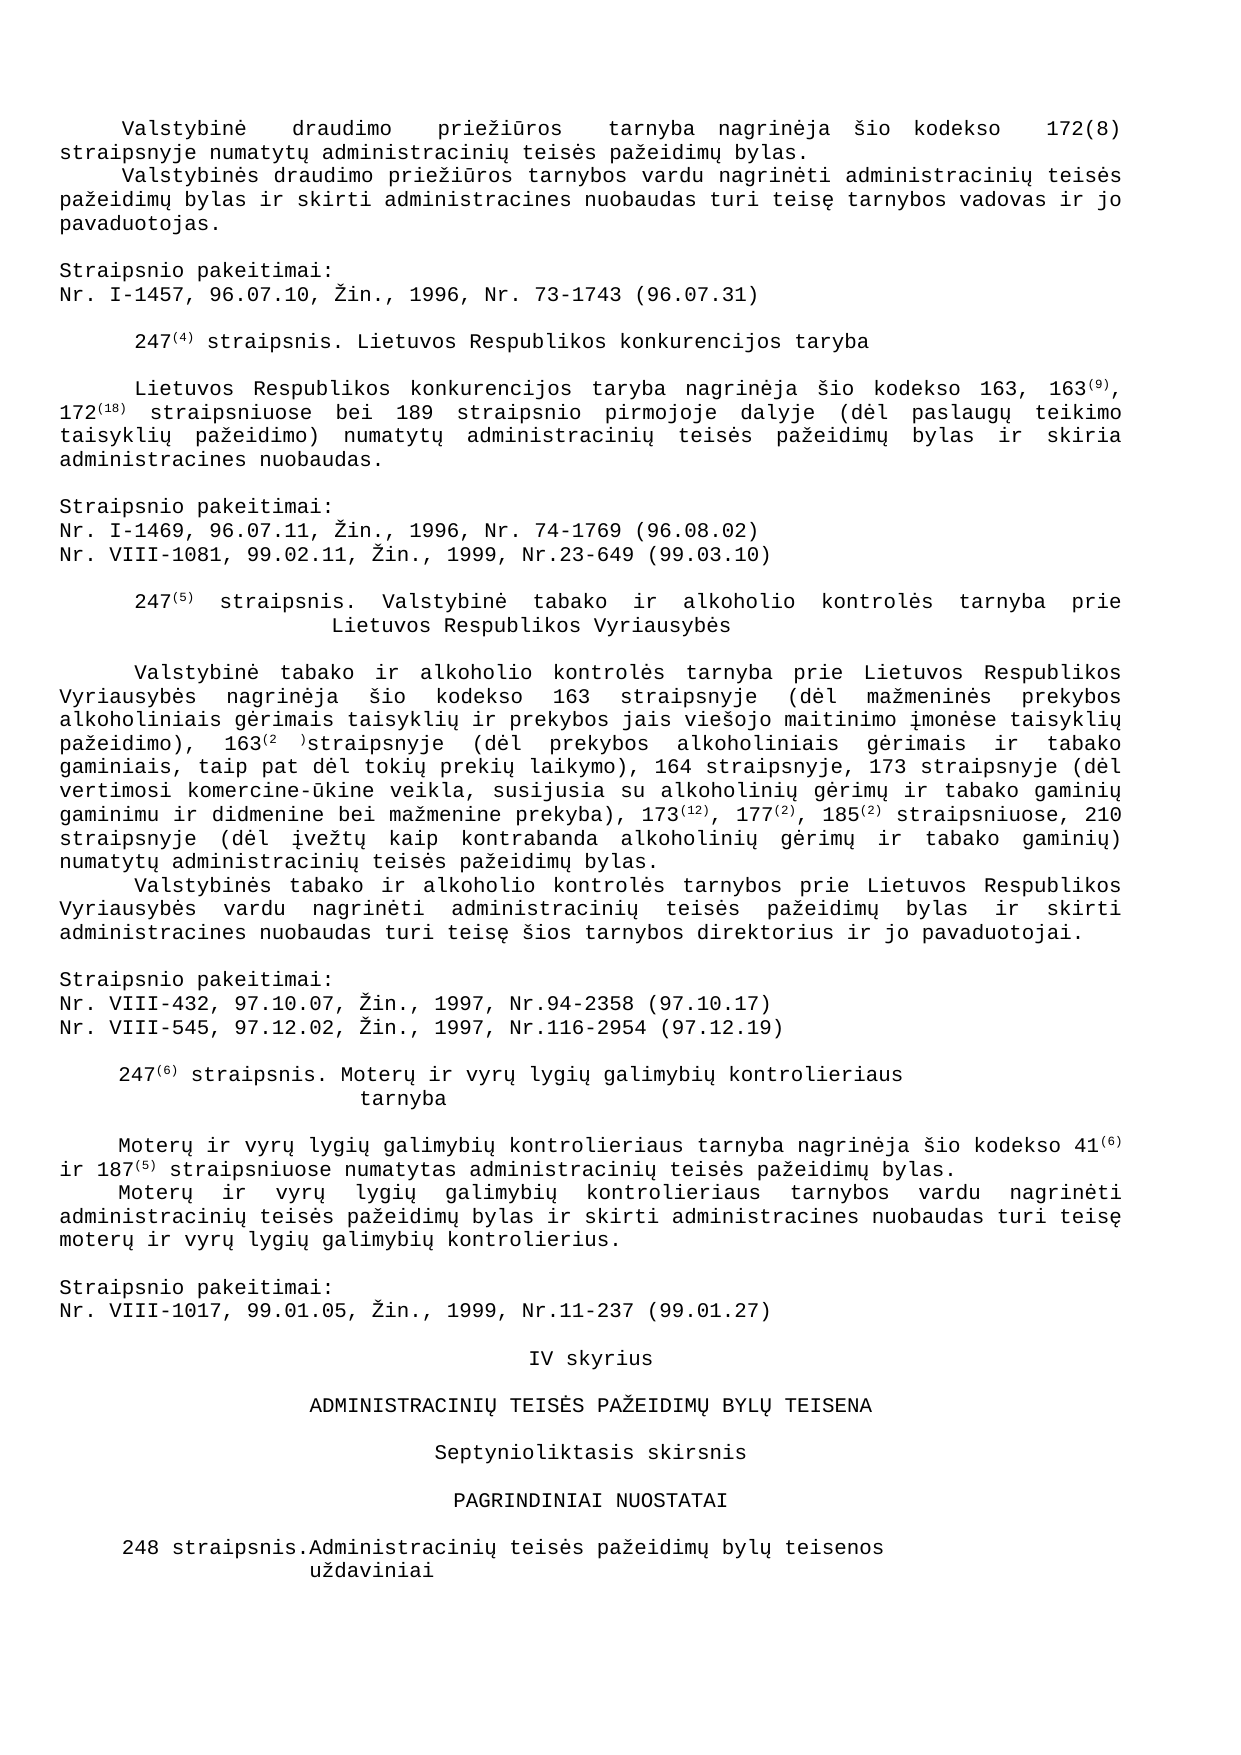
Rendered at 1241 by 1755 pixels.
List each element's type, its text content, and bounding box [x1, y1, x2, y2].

text Nr. VIII-1081, 99.02.11, Žin., 1999, Nr.23-649 (99.03.10) [59, 544, 1122, 567]
text Nr. I-1457, 96.07.10, Žin., 1996, Nr. 73-1743 (96.07.31) [59, 284, 1122, 307]
text PAGRINDINIAI NUOSTATAI [59, 1489, 1122, 1513]
text Nr. I-1469, 96.07.11, Žin., 1996, Nr. 74-1769 (96.08.02) [59, 520, 1122, 544]
text tarnyba [59, 1088, 1122, 1111]
text Valstybinės tabako ir alkoholio kontrolės tarnybos prie Lietuvos Respublikos Vyriausybės vardu nagrinėti administracinių teisės pažeidimų bylas ir skirti administracines nuobaudas turi teisę šios tarnybos direktorius ir jo pavaduotojai. [59, 875, 1122, 946]
text 247(6) straipsnis. Moterų ir vyrų lygių galimybių kontrolieriaus [59, 1064, 1122, 1088]
text 248 straipsnis.Administracinių teisės pažeidimų bylų teisenos [59, 1537, 1122, 1561]
text Lietuvos Respublikos konkurencijos taryba nagrinėja šio kodekso 163, 163(9), 172(18) straipsniuose bei 189 straipsnio pirmojoje dalyje (dėl paslaugų teikimo taisyklių pažeidimo) numatytų administracinių teisės pažeidimų bylas ir skiria administracines nuobaudas. [59, 378, 1122, 473]
text Nr. VIII-545, 97.12.02, Žin., 1997, Nr.116-2954 (97.12.19) [59, 1017, 1122, 1040]
text 247(5) straipsnis. Valstybinė tabako ir alkoholio kontrolės tarnyba prie Lietuvos Respublikos Vyriausybės [134, 591, 1122, 638]
text Straipsnio pakeitimai: [59, 969, 1122, 993]
text 247(4) straipsnis. Lietuvos Respublikos konkurencijos taryba [59, 331, 1122, 354]
text IV skyrius [59, 1348, 1122, 1371]
text Nr. VIII-432, 97.10.07, Žin., 1997, Nr.94-2358 (97.10.17) [59, 993, 1122, 1017]
text Straipsnio pakeitimai: [59, 1277, 1122, 1300]
text Straipsnio pakeitimai: [59, 496, 1122, 520]
text Moterų ir vyrų lygių galimybių kontrolieriaus tarnybos vardu nagrinėti administracinių teisės pažeidimų bylas ir skirti administracines nuobaudas turi teisę moterų ir vyrų lygių galimybių kontrolierius. [59, 1182, 1122, 1253]
text Nr. VIII-1017, 99.01.05, Žin., 1999, Nr.11-237 (99.01.27) [59, 1300, 1122, 1324]
text Valstybinė tabako ir alkoholio kontrolės tarnyba prie Lietuvos Respublikos Vyriausybės nagrinėja šio kodekso 163 straipsnyje (dėl mažmeninės prekybos alkoholiniais gėrimais taisyklių ir prekybos jais viešojo maitinimo įmonėse taisyklių pažeidimo), 163(2 )straipsnyje (dėl prekybos alkoholiniais gėrimais ir tabako gaminiais, taip pat dėl tokių prekių laikymo), 164 straipsnyje, 173 straipsnyje (dėl vertimosi komercine-ūkine veikla, susijusia su alkoholinių gėrimų ir tabako gaminių gaminimu ir didmenine bei mažmenine prekyba), 173(12), 177(2), 185(2) straipsniuose, 210 straipsnyje (dėl įvežtų kaip kontrabanda alkoholinių gėrimų ir tabako gaminių) numatytų administracinių teisės pažeidimų bylas. [59, 662, 1122, 875]
text Moterų ir vyrų lygių galimybių kontrolieriaus tarnyba nagrinėja šio kodekso 41(6) ir 187(5) straipsniuose numatytas administracinių teisės pažeidimų bylas. [59, 1135, 1122, 1182]
text Straipsnio pakeitimai: [59, 260, 1122, 284]
text Valstybinės draudimo priežiūros tarnybos vardu nagrinėti administracinių teisės pažeidimų bylas ir skirti administracines nuobaudas turi teisę tarnybos vadovas ir jo pavaduotojas. [59, 165, 1122, 236]
text Septynioliktasis skirsnis [59, 1442, 1122, 1466]
text ADMINISTRACINIŲ TEISĖS PAŽEIDIMŲ BYLŲ TEISENA [59, 1395, 1122, 1419]
text Valstybinė draudimo priežiūros tarnyba nagrinėja šio kodekso 172(8) straipsnyje numatytų administracinių teisės pažeidimų bylas. [59, 118, 1122, 165]
text uždaviniai [59, 1561, 1122, 1584]
